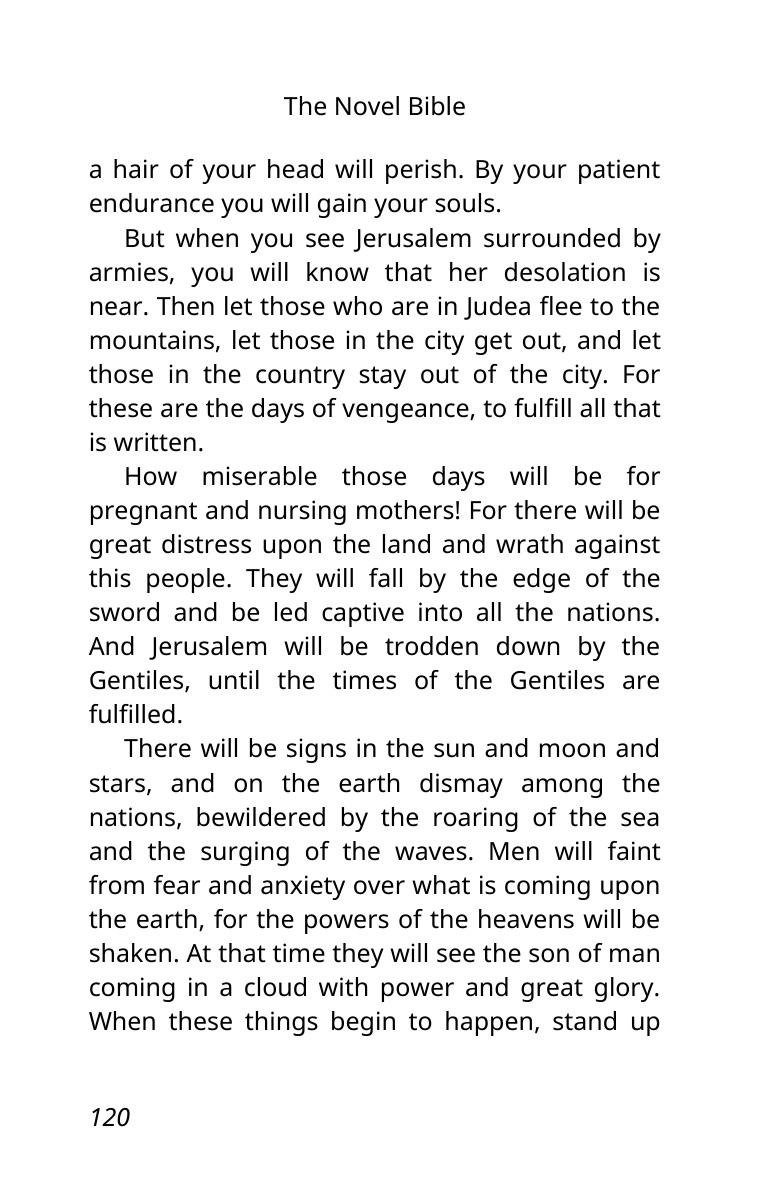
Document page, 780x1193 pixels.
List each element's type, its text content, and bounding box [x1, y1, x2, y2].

text a hair of your head will perish. By your patient endurance you will gain your souls. [88, 152, 661, 220]
text But when you see Jerusalem surrounded by armies, you will know that her desolation is near. Then let those who are in Judea flee to the mountains, let those in the city get out, and let those in the country stay out of the city. For these are the days of vengeance, to fulfill all that is written. [88, 220, 661, 459]
text How miserable those days will be for pregnant and nursing mothers! For there will be great distress upon the land and wrath against this people. They will fall by the edge of the sword and be led captive into all the nations. And Jerusalem will be trodden down by the Gentiles, until the times of the Gentiles are fulfilled. [88, 459, 661, 731]
text There will be signs in the sun and moon and stars, and on the earth dismay among the nations, bewildered by the roaring of the sea and the surging of the waves. Men will faint from fear and anxiety over what is coming upon the earth, for the powers of the heavens will be shaken. At that time they will see the son of man coming in a cloud with power and great glory. When these things begin to happen, stand up [88, 731, 661, 1038]
